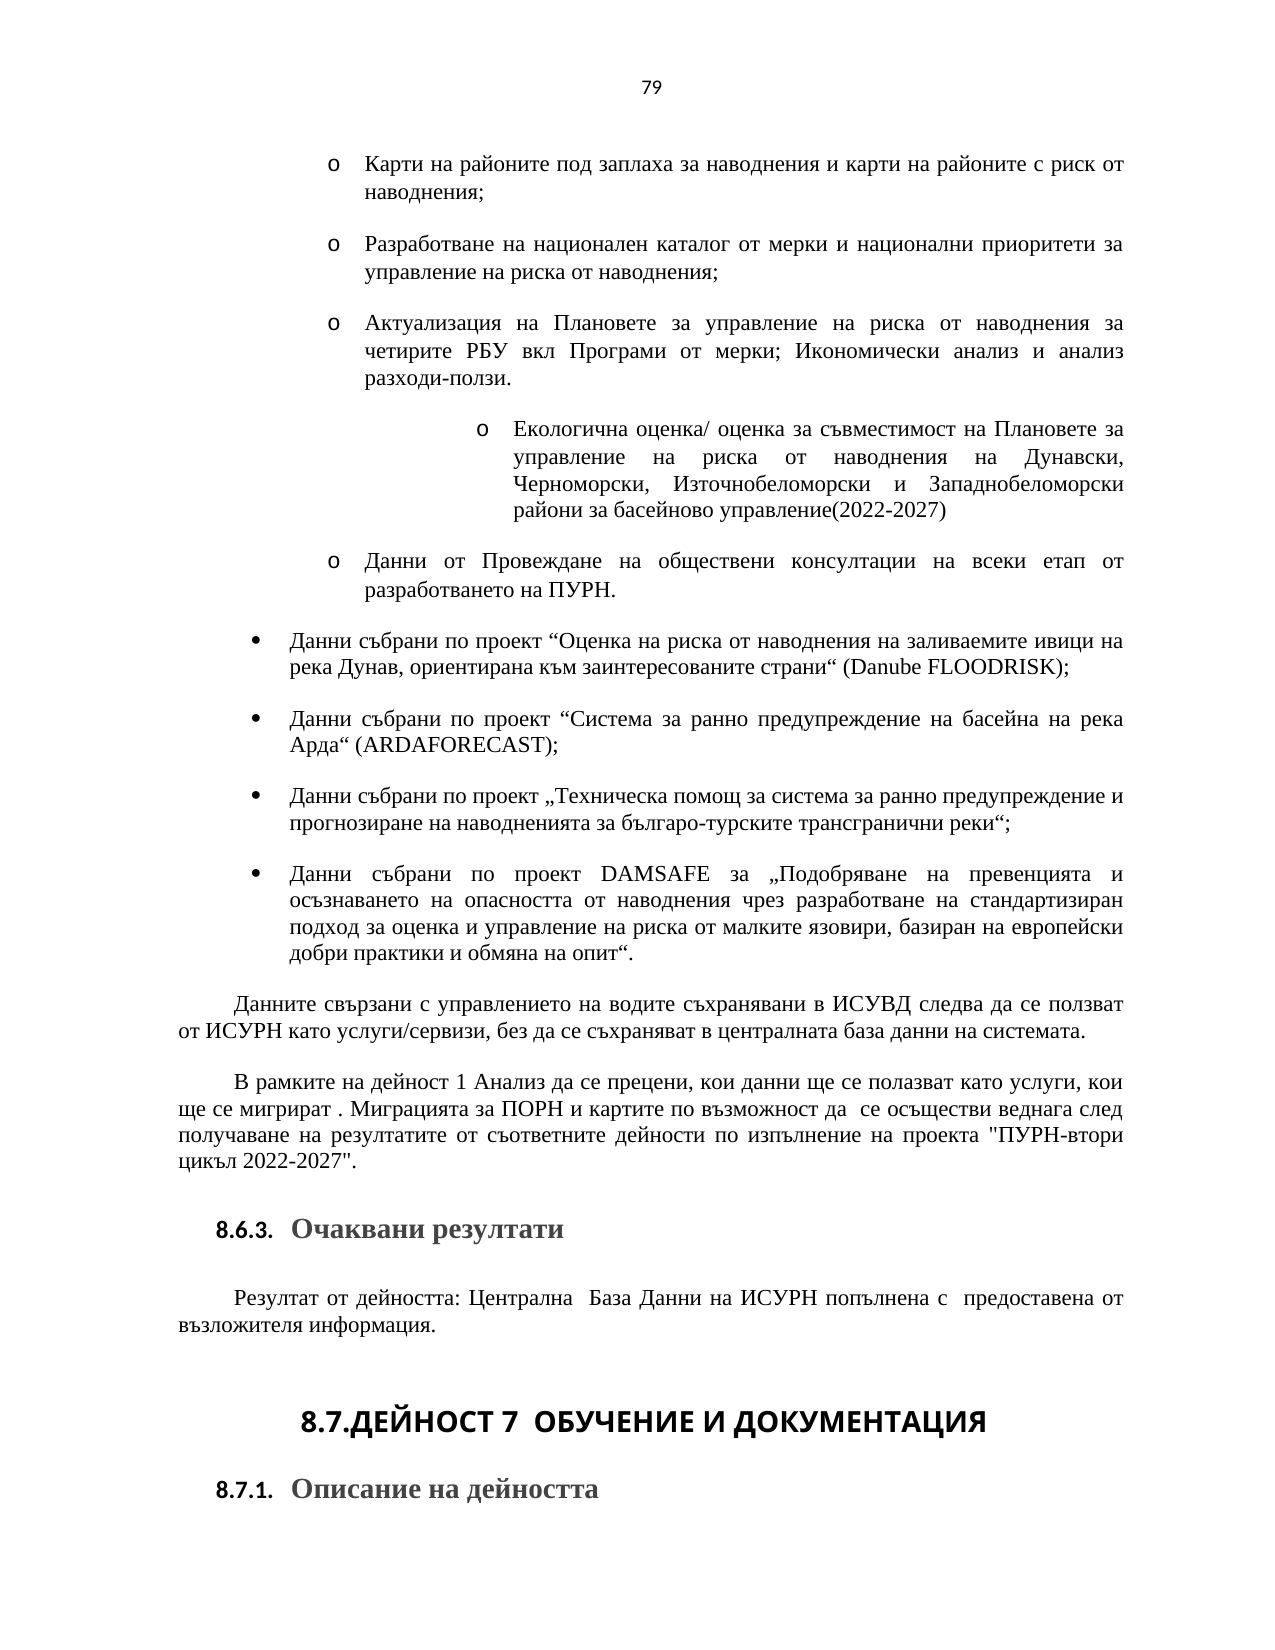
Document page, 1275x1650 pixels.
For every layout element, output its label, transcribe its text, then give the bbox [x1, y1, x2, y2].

text В рамките на дейност 1 Анализ да се прецени, кои данни ще се полазват като услуги, кои ще се мигрират . Миграцията за ПОРН и картите по възможност да се осъществи веднага след получаване на резултатите от съответните дейности по изпълнение на проекта "ПУРН-втори цикъл 2022-2027". [178, 1068, 1125, 1174]
list Разработване на национален каталог от мерки и национални приоритети за управление на риска от наводнения; [327, 229, 1125, 284]
list Eкологична оценка/ оценка за съвместимост на Плановете за управление на риска от наводнения на Дунавски, Черноморски, Източнобеломорски и Западнобеломорски райони за басейново управление(2022-2027) [476, 415, 1125, 522]
list Карти на районите под заплаха за наводнения и карти на районите с риск от наводнения; [327, 150, 1125, 204]
list Актуализация на Плановете за управление на риска от наводнения за четирите РБУ вкл Програми от мерки; Икономически анализ и анализ разходи-ползи. [327, 309, 1125, 390]
list Данни събрани по проект DAMSAFE за „Подобряване на превенцията и осъзнаването на опасността от наводнения чрез разработване на стандартизиран подход за оценка и управление на риска от малките язовири, базиран на европейски добри практики и обмяна на опит“. [252, 860, 1125, 966]
text Данните свързани с управлението на водите съхранявани в ИСУВД следва да се ползват от ИСУРН като услуги/сервизи, без да се съхраняват в централната база данни на системата. [178, 991, 1125, 1043]
list Данни от Провеждане на обществени консултации на всеки етап от разработването на ПУРН. [327, 547, 1125, 602]
text Резултат от дейността: Централна База Данни на ИСУРН попълнена с предоставена от възложителя информация. [178, 1284, 1125, 1337]
list Данни събрани по проект “Система за ранно предупреждение на басейна на река Арда“ (ARDAFORECAST); [252, 705, 1125, 757]
list Данни събрани по проект „Техническа помощ за система за ранно предупреждение и прогнозиране на наводненията за българо-турските трансгранични реки“; [252, 782, 1125, 835]
list Дейност 7 Обучение и документация [300, 1401, 1125, 1441]
list Данни събрани по проект “Оценка на риска от наводнения на заливаемите ивици на река Дунав, ориентирана към заинтересованите страни“ (Danube FLOODRISK); [252, 627, 1125, 680]
subtitle Описание на дейността [216, 1472, 1125, 1505]
subtitle Очаквани резултати [216, 1211, 1125, 1245]
